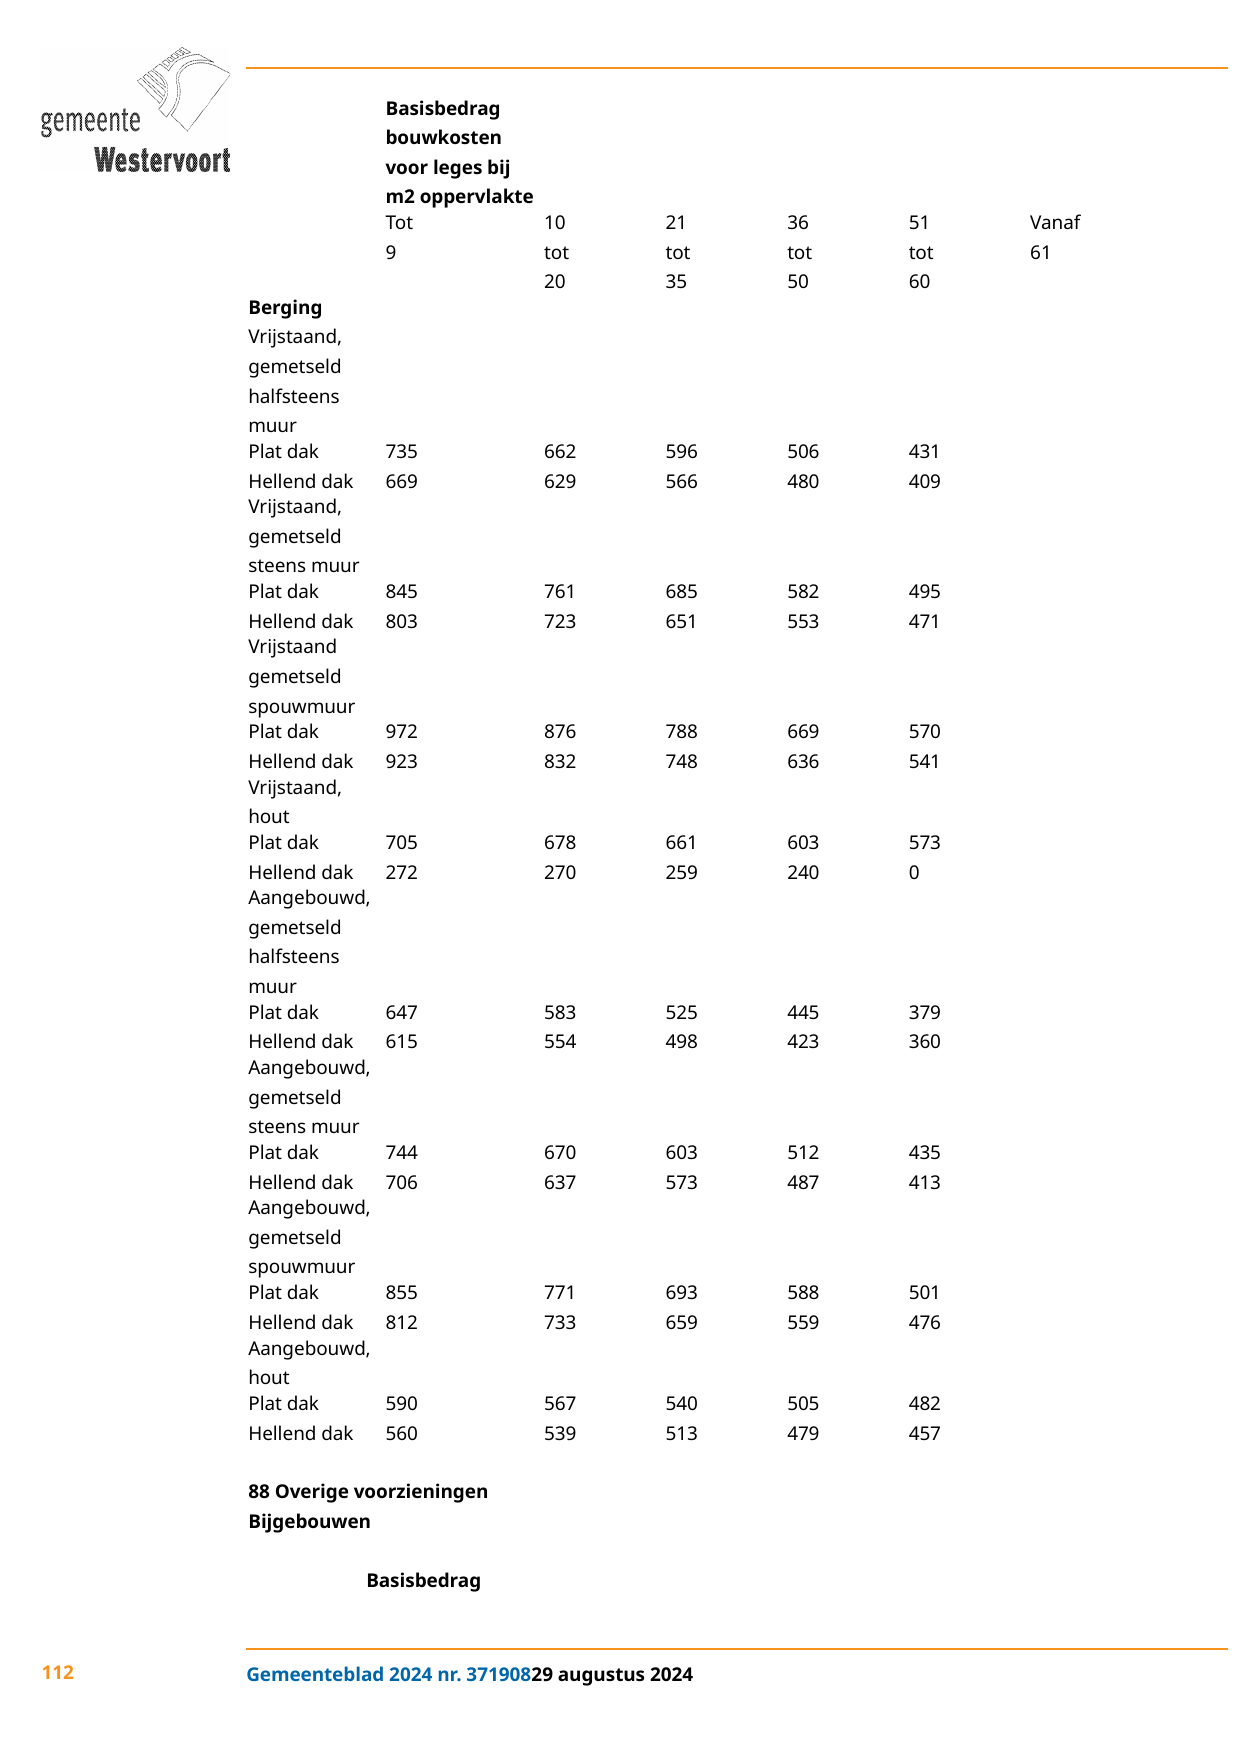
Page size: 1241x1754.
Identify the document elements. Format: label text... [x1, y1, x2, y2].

table_cell Vrijstaand gemetseld spouwmuur [248, 634, 385, 719]
table_cell [544, 774, 665, 829]
table_cell [385, 1054, 544, 1139]
table_cell 21 tot 35 [665, 209, 787, 294]
table_cell 501 476 [909, 1280, 1030, 1335]
table_cell 761 723 [544, 579, 665, 634]
table_cell Plat dak Hellend dak [248, 1139, 385, 1194]
table_cell Aangebouwd, gemetseld spouwmuur [248, 1195, 385, 1279]
table_cell 10 tot 20 [544, 209, 665, 294]
text Bijgebouwen [248, 1508, 1152, 1533]
table_cell [1030, 1054, 1152, 1139]
table_cell 972 923 [385, 719, 544, 774]
table_cell [665, 494, 787, 578]
table_cell [544, 885, 665, 999]
table_cell [544, 1195, 665, 1279]
table_cell [787, 1335, 908, 1390]
table_cell Plat dak Hellend dak [248, 579, 385, 634]
table_cell 647 615 [385, 999, 544, 1054]
table_cell [909, 634, 1030, 719]
table_cell [1030, 999, 1152, 1054]
table_cell [248, 209, 385, 294]
table_cell [385, 494, 544, 578]
table_cell [544, 294, 665, 438]
table_cell [1030, 634, 1152, 719]
table_cell Aangebouwd, gemetseld halfsteens muur [248, 885, 385, 999]
table_cell 876 832 [544, 719, 665, 774]
table_cell 583 554 [544, 999, 665, 1054]
table_cell [385, 1335, 544, 1390]
table_cell 771 733 [544, 1280, 665, 1335]
table_cell [1030, 1335, 1152, 1390]
table_cell [1030, 294, 1152, 438]
table_cell 788 748 [665, 719, 787, 774]
table_cell [544, 1054, 665, 1139]
table_cell 669 636 [787, 719, 908, 774]
table_cell [1030, 719, 1152, 774]
table_cell Plat dak Hellend dak [248, 829, 385, 884]
table_cell [1030, 829, 1152, 884]
table_cell 379 360 [909, 999, 1030, 1054]
table_cell 505 479 [787, 1390, 908, 1445]
table_cell [665, 1054, 787, 1139]
table_cell 51 tot 60 [909, 209, 1030, 294]
table_cell [787, 885, 908, 999]
table_cell 590 560 [385, 1390, 544, 1445]
table_cell [909, 774, 1030, 829]
table_cell [665, 634, 787, 719]
table_cell 735 669 [385, 438, 544, 493]
table_cell Plat dak Hellend dak [248, 1390, 385, 1445]
table_cell 596 566 [665, 438, 787, 493]
table_cell 845 803 [385, 579, 544, 634]
table_cell [665, 885, 787, 999]
table_header [248, 95, 385, 209]
table_cell [1030, 494, 1152, 578]
text 88 Overige voorzieningen [248, 1478, 1152, 1504]
table_cell [385, 885, 544, 999]
table_cell 603 573 [665, 1139, 787, 1194]
table_header [248, 1567, 366, 1593]
table_cell [544, 494, 665, 578]
table_cell Plat dak Hellend dak [248, 719, 385, 774]
table_cell [909, 1054, 1030, 1139]
table_cell 36 tot 50 [787, 209, 908, 294]
table_cell [787, 634, 908, 719]
table_cell 540 513 [665, 1390, 787, 1445]
table_cell [1030, 1280, 1152, 1335]
table_cell Vanaf 61 [1030, 209, 1152, 294]
picture [41, 47, 231, 172]
table_cell Plat dak Hellend dak [248, 438, 385, 493]
table_cell [1030, 579, 1152, 634]
table_cell [544, 634, 665, 719]
table_cell [909, 885, 1030, 999]
table_cell [787, 774, 908, 829]
table_cell 573 0 [909, 829, 1030, 884]
table_cell Vrijstaand, gemetseld steens muur [248, 494, 385, 578]
table_cell 705 272 [385, 829, 544, 884]
table_cell 567 539 [544, 1390, 665, 1445]
table_cell [385, 1195, 544, 1279]
table_cell 570 541 [909, 719, 1030, 774]
table_header Basisbedrag [366, 1567, 561, 1593]
table_cell [909, 1195, 1030, 1279]
table_cell [787, 1195, 908, 1279]
table_cell [1030, 774, 1152, 829]
table_cell Vrijstaand, hout [248, 774, 385, 829]
table_cell [1030, 1139, 1152, 1194]
table_cell 445 423 [787, 999, 908, 1054]
table_cell Plat dak Hellend dak [248, 999, 385, 1054]
table_cell Plat dak Hellend dak [248, 1280, 385, 1335]
table_cell [665, 1195, 787, 1279]
table_header Basisbedrag bouwkosten voor leges bij m2 oppervlakte [385, 95, 544, 209]
table_cell 662 629 [544, 438, 665, 493]
table_cell 855 812 [385, 1280, 544, 1335]
table_cell 685 651 [665, 579, 787, 634]
table_cell [665, 1335, 787, 1390]
table_cell 588 559 [787, 1280, 908, 1335]
table_cell [787, 294, 908, 438]
table_cell [1030, 438, 1152, 493]
table_cell [665, 774, 787, 829]
table_cell 435 413 [909, 1139, 1030, 1194]
table_cell [909, 1335, 1030, 1390]
table_cell 670 637 [544, 1139, 665, 1194]
table_cell [385, 294, 544, 438]
table_cell 678 270 [544, 829, 665, 884]
table_cell 495 471 [909, 579, 1030, 634]
table_cell 512 487 [787, 1139, 908, 1194]
table_cell Berging Vrijstaand, gemetseld halfsteens muur [248, 294, 385, 438]
table_cell [1030, 885, 1152, 999]
table_cell 431 409 [909, 438, 1030, 493]
table_cell 661 259 [665, 829, 787, 884]
table_cell 506 480 [787, 438, 908, 493]
table_cell [1030, 1195, 1152, 1279]
table_cell 525 498 [665, 999, 787, 1054]
table_cell [544, 1335, 665, 1390]
table_cell [1030, 1390, 1152, 1445]
table_cell Tot 9 [385, 209, 544, 294]
table_cell [787, 494, 908, 578]
table_cell Aangebouwd, hout [248, 1335, 385, 1390]
table_cell 582 553 [787, 579, 908, 634]
table_cell [787, 1054, 908, 1139]
table_cell [665, 294, 787, 438]
table_cell 603 240 [787, 829, 908, 884]
table_cell [385, 774, 544, 829]
table_cell 693 659 [665, 1280, 787, 1335]
table_cell 744 706 [385, 1139, 544, 1194]
table_cell 482 457 [909, 1390, 1030, 1445]
table_cell [909, 294, 1030, 438]
table_cell Aangebouwd, gemetseld steens muur [248, 1054, 385, 1139]
table_cell [909, 494, 1030, 578]
table_cell [385, 634, 544, 719]
